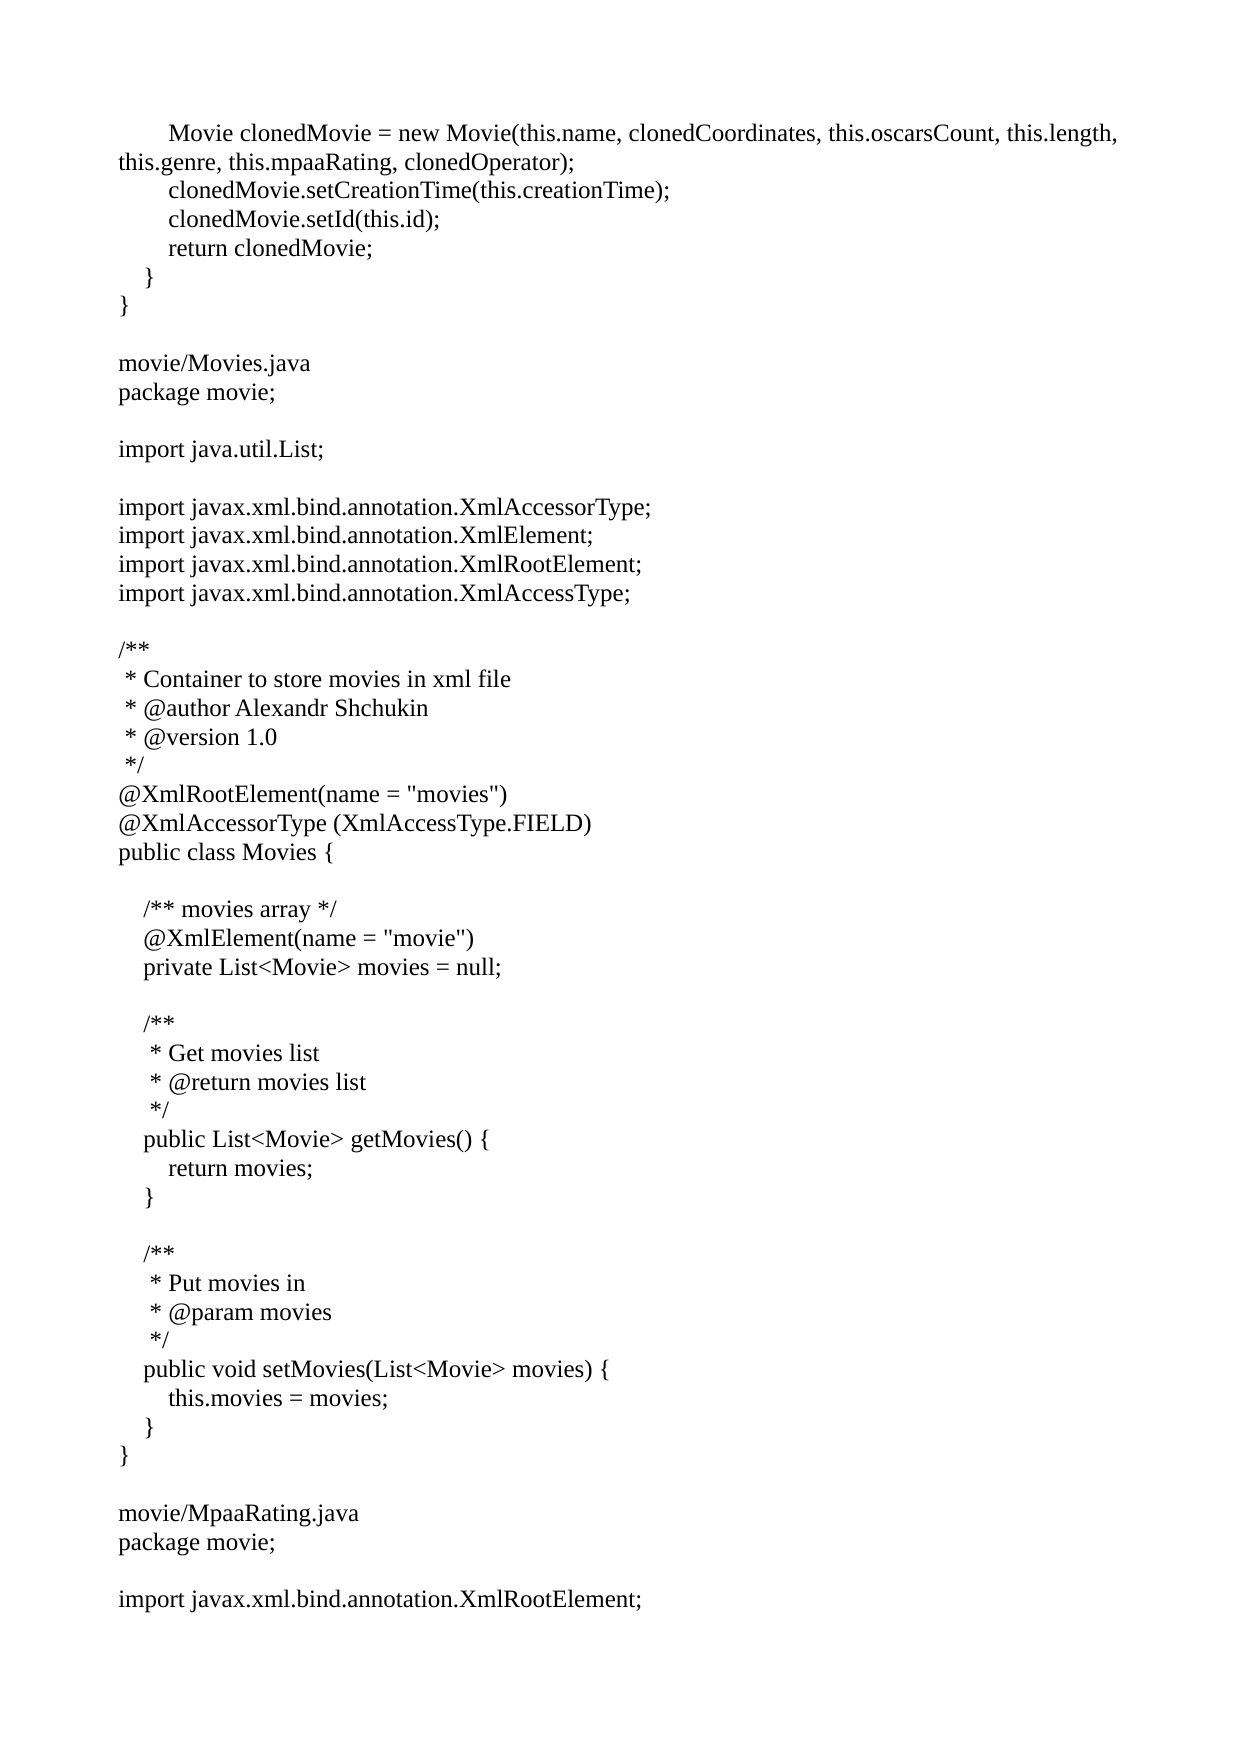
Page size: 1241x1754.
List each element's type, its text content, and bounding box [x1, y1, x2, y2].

text * Get movies list [118, 1038, 1122, 1067]
text movie/MpaaRating.java [118, 1498, 1122, 1527]
text @XmlRootElement(name = "movies") [118, 779, 1122, 808]
text * Put movies in [118, 1268, 1122, 1297]
text package movie; [118, 377, 1122, 406]
text import javax.xml.bind.annotation.XmlRootElement; [118, 549, 1122, 578]
text } [118, 291, 1122, 319]
text Movie clonedMovie = new Movie(this.name, clonedCoordinates, this.oscarsCount, this.length, this.genre, this.mpaaRating, clonedOperator); [118, 118, 1122, 176]
text clonedMovie.setId(this.id); [118, 204, 1122, 233]
text } [118, 1441, 1122, 1469]
text * @author Alexandr Shchukin [118, 693, 1122, 722]
text movie/Movies.java [118, 348, 1122, 377]
text */ [118, 751, 1122, 779]
text public void setMovies(List<Movie> movies) { [118, 1354, 1122, 1383]
text import javax.xml.bind.annotation.XmlAccessType; [118, 578, 1122, 607]
text return clonedMovie; [118, 233, 1122, 262]
text * @return movies list [118, 1067, 1122, 1096]
text } [118, 1182, 1122, 1211]
text @XmlElement(name = "movie") [118, 923, 1122, 952]
text } [118, 262, 1122, 291]
text /** movies array */ [118, 894, 1122, 923]
text /** [118, 1009, 1122, 1038]
text this.movies = movies; [118, 1383, 1122, 1412]
text import javax.xml.bind.annotation.XmlElement; [118, 521, 1122, 549]
text private List<Movie> movies = null; [118, 952, 1122, 981]
text package movie; [118, 1527, 1122, 1556]
text import javax.xml.bind.annotation.XmlAccessorType; [118, 492, 1122, 521]
text return movies; [118, 1153, 1122, 1182]
text * Container to store movies in xml file [118, 664, 1122, 693]
text public class Movies { [118, 837, 1122, 866]
text /** [118, 636, 1122, 664]
text } [118, 1412, 1122, 1441]
text /** [118, 1239, 1122, 1268]
text * @param movies [118, 1297, 1122, 1326]
text */ [118, 1326, 1122, 1354]
text */ [118, 1096, 1122, 1124]
text public List<Movie> getMovies() { [118, 1124, 1122, 1153]
text clonedMovie.setCreationTime(this.creationTime); [118, 176, 1122, 204]
text * @version 1.0 [118, 722, 1122, 751]
text import javax.xml.bind.annotation.XmlRootElement; [118, 1584, 1122, 1613]
text import java.util.List; [118, 434, 1122, 463]
text @XmlAccessorType (XmlAccessType.FIELD) [118, 808, 1122, 837]
